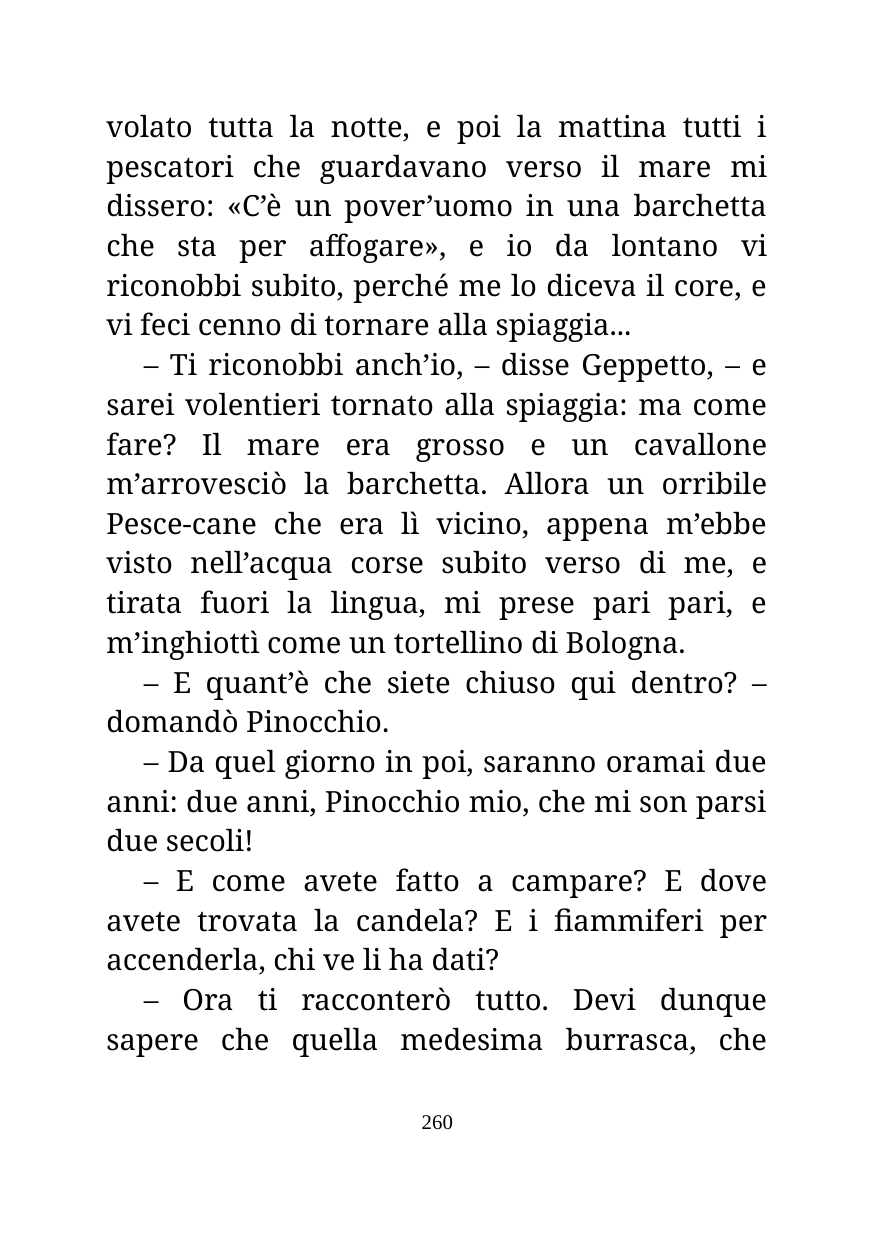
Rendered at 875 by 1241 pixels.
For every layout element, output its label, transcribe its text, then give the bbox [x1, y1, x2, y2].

text – E come avete fatto a campare? E dove avete trovata la candela? E i fiammiferi per accenderla, chi ve li ha dati? [106, 860, 768, 979]
text – Da quel giorno in poi, saranno oramai due anni: due anni, Pinocchio mio, che mi son parsi due secoli! [106, 741, 768, 860]
text volato tutta la notte, e poi la mattina tutti i pescatori che guardavano verso il mare mi dissero: «C’è un pover’uomo in una barchetta che sta per affogare», e io da lontano vi riconobbi subito, perché me lo diceva il core, e vi feci cenno di tornare alla spiaggia... [106, 106, 768, 344]
text – Ora ti racconterò tutto. Devi dunque sapere che quella medesima burrasca, che [106, 979, 768, 1059]
text – Ti riconobbi anch’io, – disse Geppetto, – e sarei volentieri tornato alla spiaggia: ma come fare? Il mare era grosso e un cavallone m’arrovesciò la barchetta. Allora un orribile Pesce-cane che era lì vicino, appena m’ebbe visto nell’acqua corse subito verso di me, e tirata fuori la lingua, mi prese pari pari, e m’inghiottì come un tortellino di Bologna. [106, 344, 768, 662]
text – E quant’è che siete chiuso qui dentro? – domandò Pinocchio. [106, 662, 768, 741]
